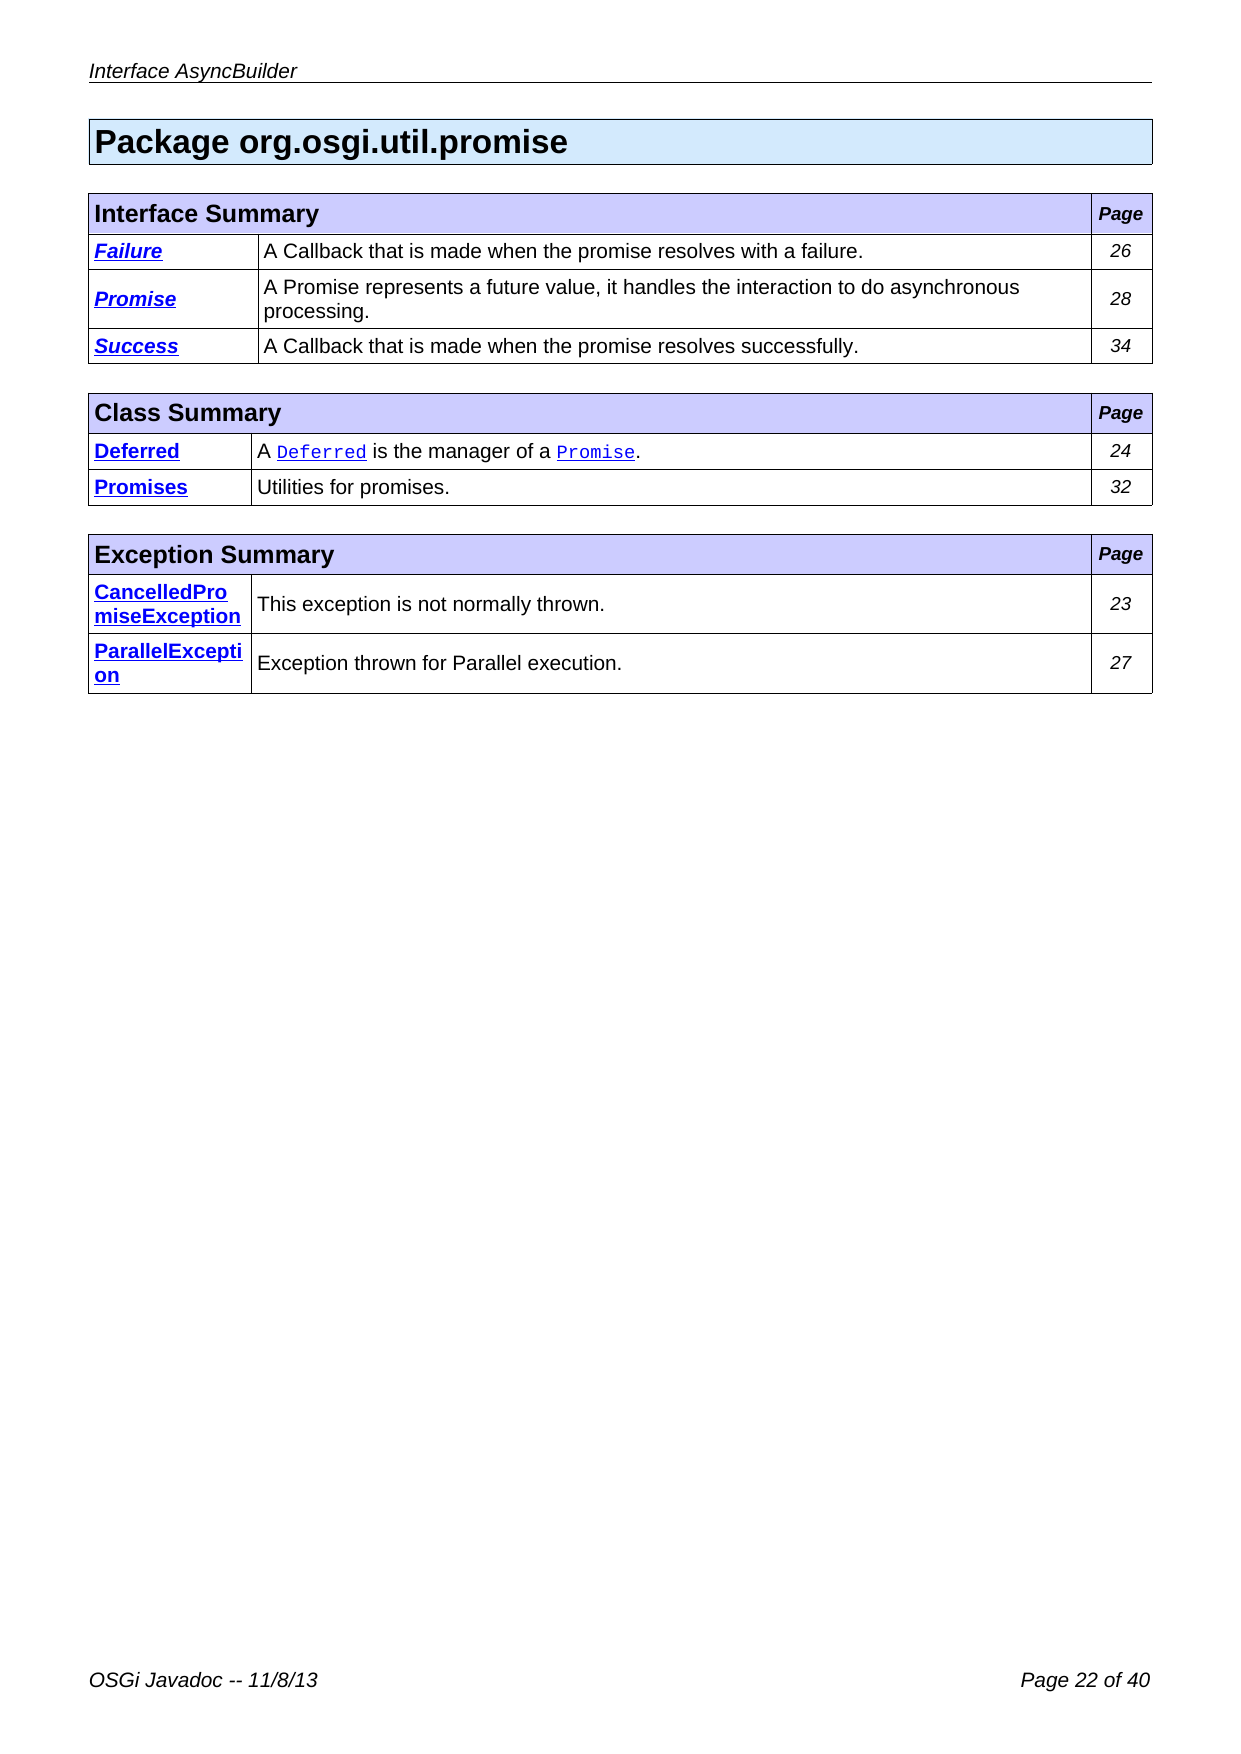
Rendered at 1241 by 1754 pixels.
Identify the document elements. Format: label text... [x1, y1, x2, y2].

table_cell Promises [89, 470, 251, 504]
table_cell 27 [1092, 270, 1152, 328]
table_header Page [1092, 535, 1152, 574]
table_cell 26 [1092, 634, 1152, 692]
table_cell Deferred [89, 434, 251, 469]
table_cell 32 [1092, 470, 1152, 504]
table_header Interface Summary [89, 194, 1091, 233]
table_cell A Deferred is the manager of a Promise. [252, 434, 1091, 469]
table_header Exception Summary [89, 535, 1091, 574]
table_cell A Promise represents a future value, it handles the interaction to do asynchronous processing. [259, 270, 1091, 328]
table_cell Utilities for promises. [252, 470, 1091, 504]
table_header Class Summary [89, 394, 1091, 433]
table_cell 25 [1092, 235, 1152, 269]
table_cell 23 [1092, 434, 1152, 469]
table_cell A Callback that is made when the promise resolves with a failure. [259, 235, 1091, 269]
table_cell CancelledPromiseException [89, 575, 251, 633]
table_cell Exception thrown for Parallel execution. [252, 634, 1091, 692]
table_cell 22 [1092, 575, 1152, 633]
table_cell This exception is not normally thrown. [252, 575, 1091, 633]
table_cell A Callback that is made when the promise resolves successfully. [259, 329, 1091, 363]
table_cell Success [89, 329, 258, 363]
table_cell 34 [1092, 329, 1152, 363]
table_header Page [1092, 394, 1152, 433]
table_cell ParallelException [89, 634, 251, 692]
table_cell Failure [89, 235, 258, 269]
table_cell Promise [89, 270, 258, 328]
subtitle Package org.osgi.util.promise [90, 120, 1152, 164]
table_header Page [1092, 194, 1152, 233]
